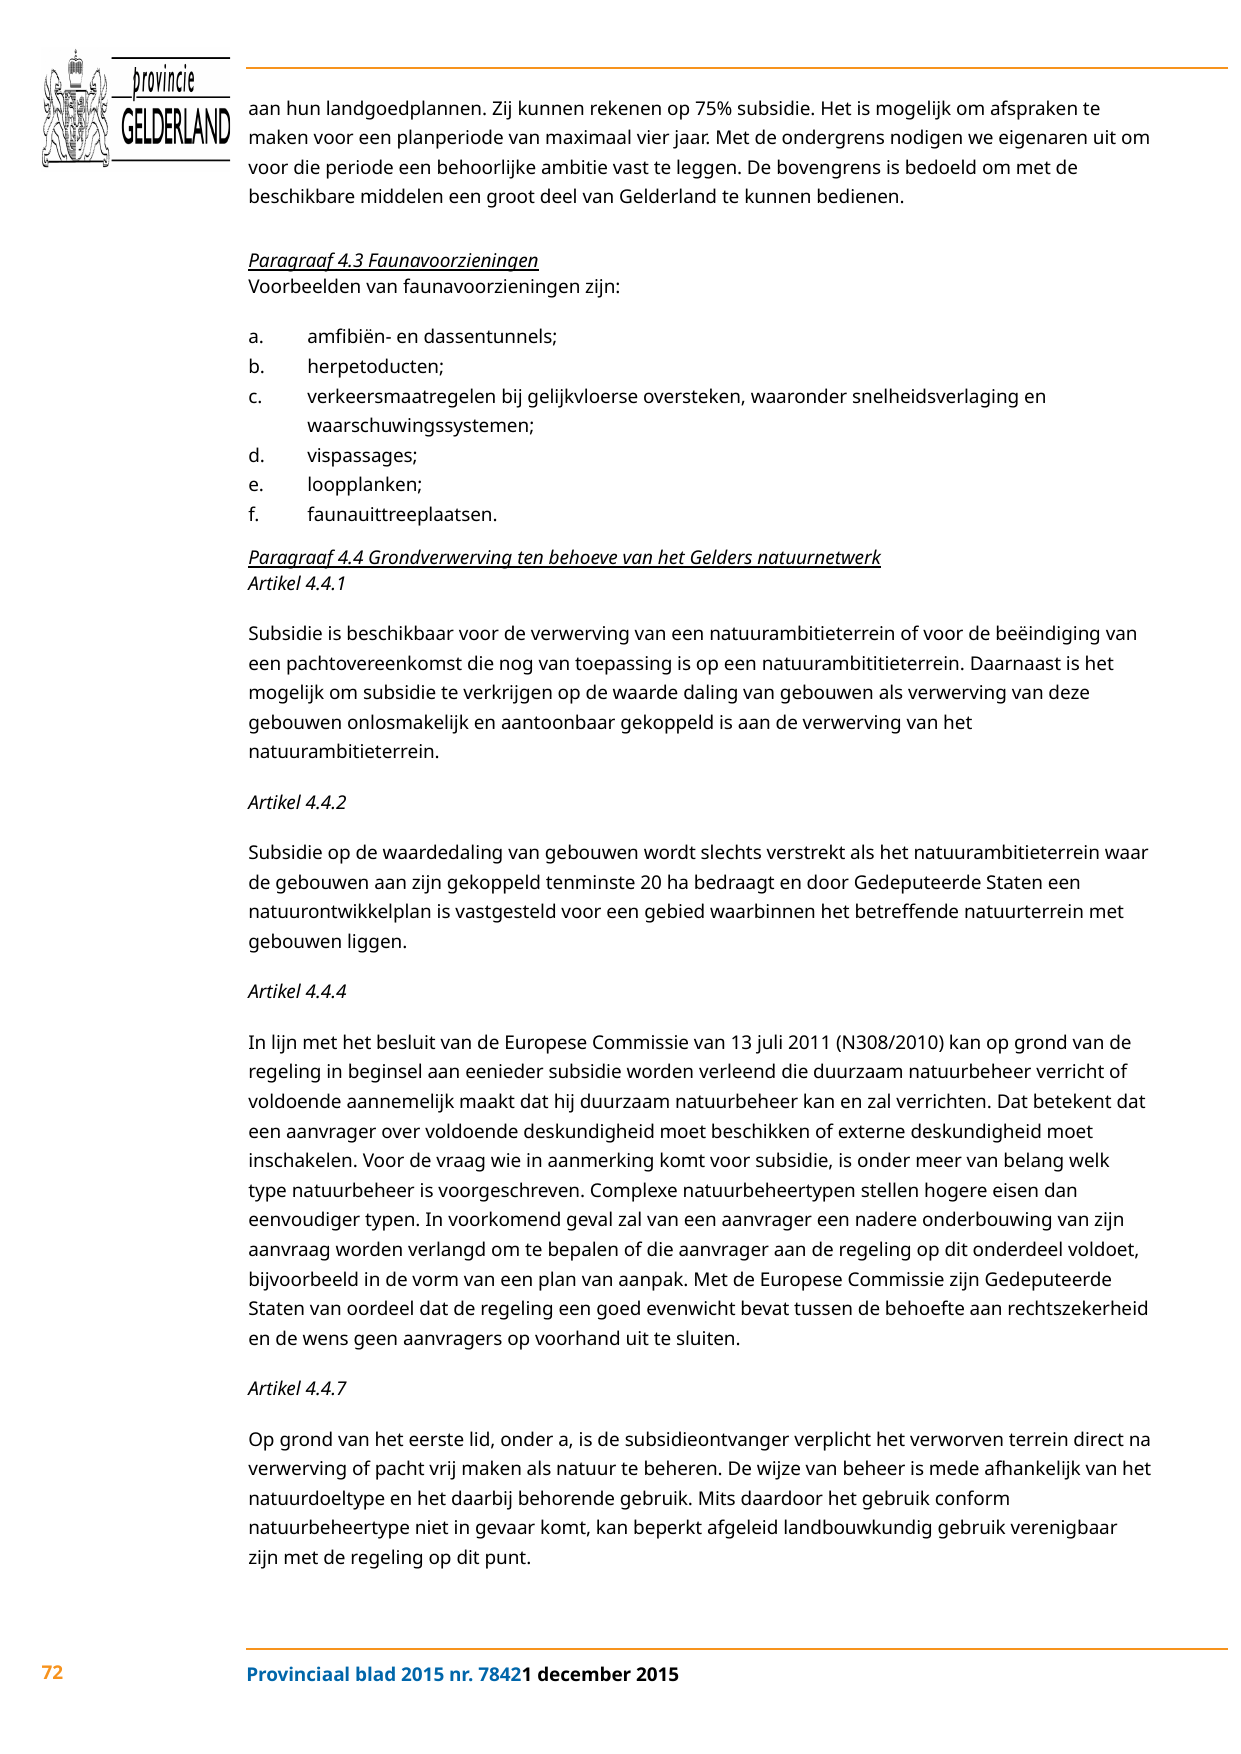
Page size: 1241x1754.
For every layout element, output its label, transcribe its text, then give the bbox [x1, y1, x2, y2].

text Op grond van het eerste lid, onder a, is de subsidieontvanger verplicht het verworven terrein direct na verwerving of pacht vrij maken als natuur te beheren. De wijze van beheer is mede afhankelijk van het natuurdoeltype en het daarbij behorende gebruik. Mits daardoor het gebruik conform natuurbeheertype niet in gevaar komt, kan beperkt afgeleid landbouwkundig gebruik verenigbaar zijn met de regeling op dit punt. [248, 1426, 1152, 1570]
list faunauittreeplaatsen. [248, 501, 1152, 527]
list herpetoducten; [248, 353, 1152, 379]
text Subsidie op de waardedaling van gebouwen wordt slechts verstrekt als het natuurambitieterrein waar de gebouwen aan zijn gekoppeld tenminste 20 ha bedraagt en door Gedeputeerde Staten een natuurontwikkelplan is vastgesteld voor een gebied waarbinnen het betreffende natuurterrein met gebouwen liggen. [248, 839, 1152, 954]
text Subsidie is beschikbaar voor de verwerving van een natuurambitieterrein of voor de beëindiging van een pachtovereenkomst die nog van toepassing is op een natuurambititieterrein. Daarnaast is het mogelijk om subsidie te verkrijgen op de waarde daling van gebouwen als verwerving van deze gebouwen onlosmakelijk en aantoonbaar gekoppeld is aan de verwerving van het natuurambitieterrein. [248, 620, 1152, 764]
list verkeersmaatregelen bij gelijkvloerse oversteken, waaronder snelheidsverlaging en waarschuwingssystemen; [248, 383, 1152, 438]
list vispassages; [248, 442, 1152, 468]
text Artikel 4.4.7 [248, 1375, 1152, 1401]
text Voorbeelden van faunavoorzieningen zijn: [248, 273, 1152, 299]
picture [41, 47, 231, 172]
text Artikel 4.4.2 [248, 789, 1152, 815]
list amfibiën- en dassentunnels; [248, 324, 1152, 349]
text aan hun landgoedplannen. Zij kunnen rekenen op 75% subsidie. Het is mogelijk om afspraken te maken voor een planperiode van maximaal vier jaar. Met de ondergrens nodigen we eigenaren uit om voor die periode een behoorlijke ambitie vast te leggen. De bovengrens is bedoeld om met de beschikbare middelen een groot deel van Gelderland te kunnen bedienen. [248, 95, 1152, 209]
text Paragraaf 4.3 Faunavoorzieningen [248, 247, 1152, 273]
text Artikel 4.4.4 [248, 979, 1152, 1004]
text Paragraaf 4.4 Grondverwerving ten behoeve van het Gelders natuurnetwerk [248, 544, 1152, 570]
text Artikel 4.4.1 [248, 570, 1152, 596]
list loopplanken; [248, 472, 1152, 497]
text In lijn met het besluit van de Europese Commissie van 13 juli 2011 (N308/2010) kan op grond van de regeling in beginsel aan eenieder subsidie worden verleend die duurzaam natuurbeheer verricht of voldoende aannemelijk maakt dat hij duurzaam natuurbeheer kan en zal verrichten. Dat betekent dat een aanvrager over voldoende deskundigheid moet beschikken of externe deskundigheid moet inschakelen. Voor de vraag wie in aanmerking komt voor subsidie, is onder meer van belang welk type natuurbeheer is voorgeschreven. Complexe natuurbeheertypen stellen hogere eisen dan eenvoudiger typen. In voorkomend geval zal van een aanvrager een nadere onderbouwing van zijn aanvraag worden verlangd om te bepalen of die aanvrager aan de regeling op dit onderdeel voldoet, bijvoorbeeld in de vorm van een plan van aanpak. Met de Europese Commissie zijn Gedeputeerde Staten van oordeel dat de regeling een goed evenwicht bevat tussen de behoefte aan rechtszekerheid en de wens geen aanvragers op voorhand uit te sluiten. [248, 1029, 1152, 1351]
